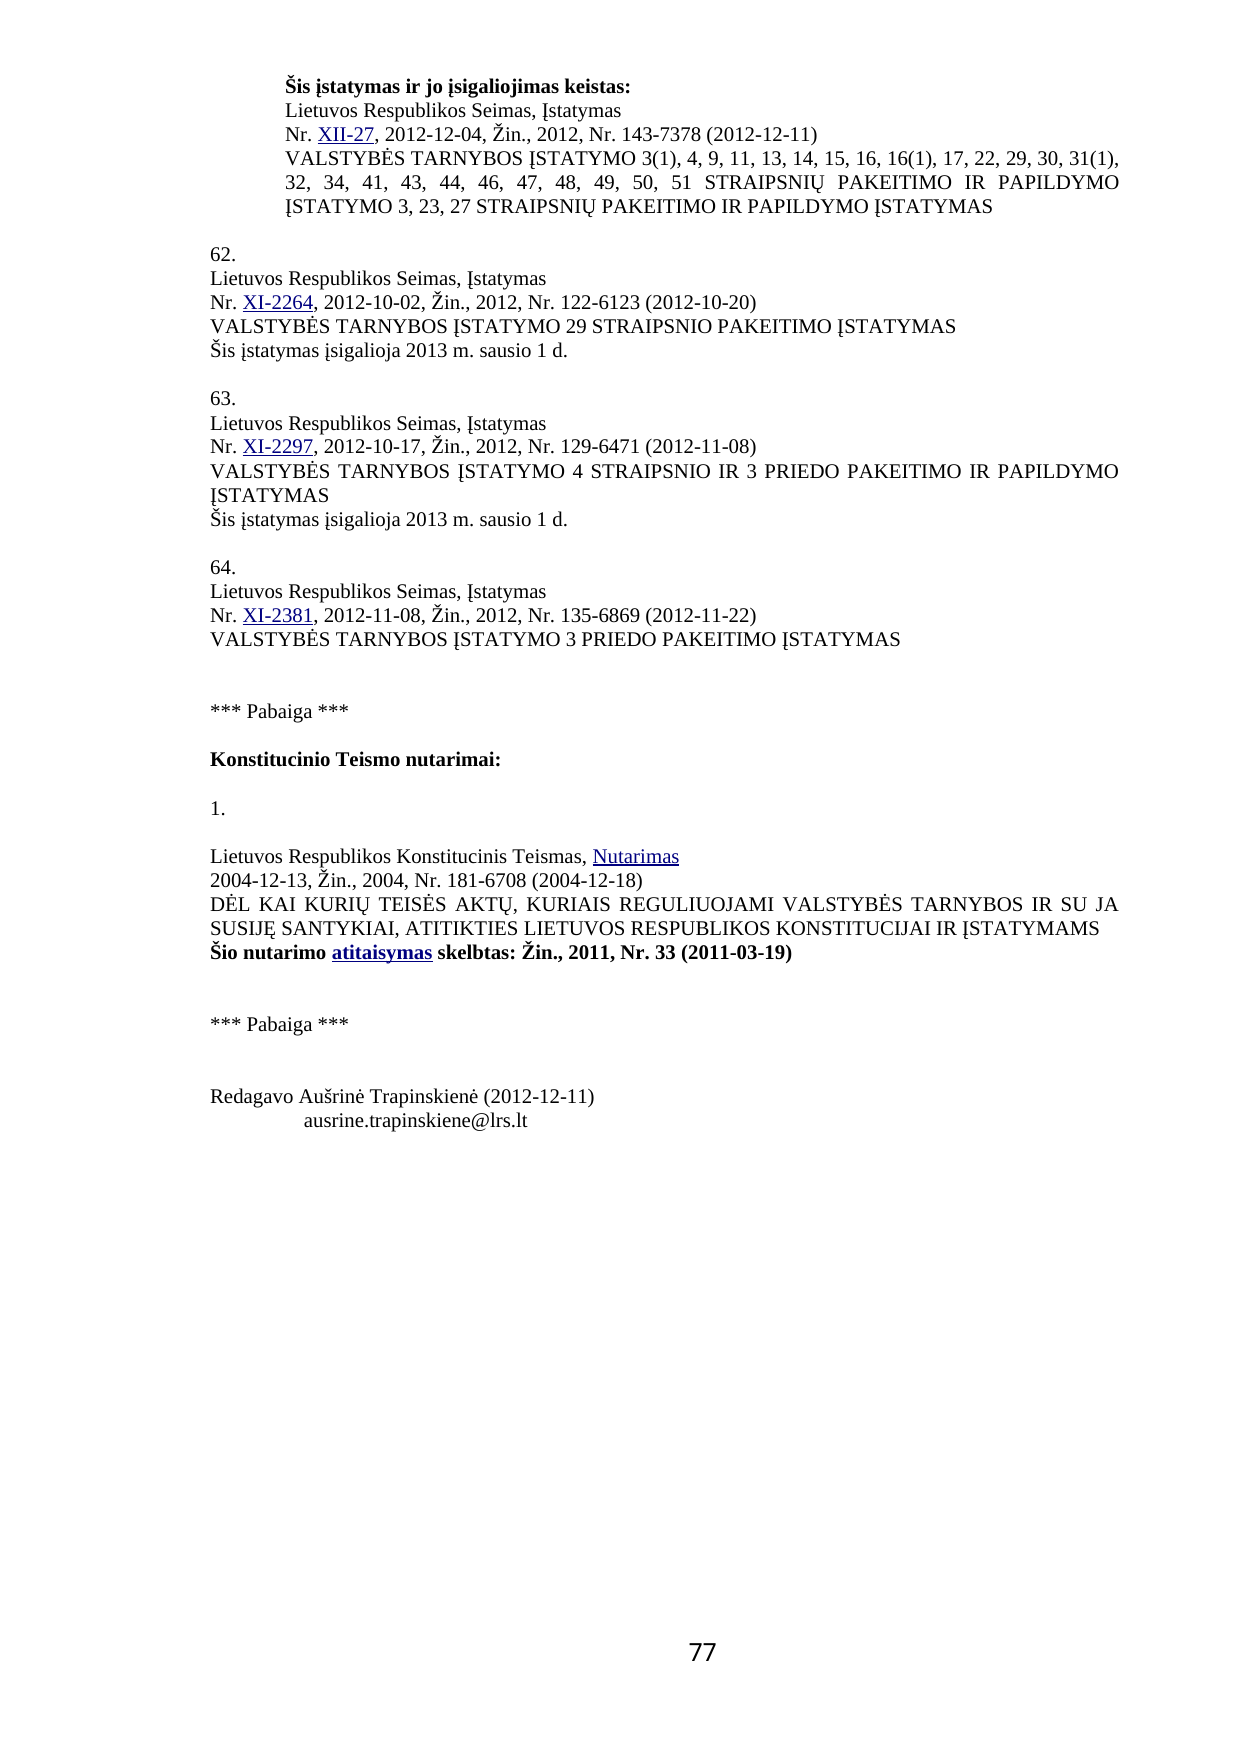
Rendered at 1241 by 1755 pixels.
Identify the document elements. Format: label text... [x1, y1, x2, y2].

text Lietuvos Respublikos Konstitucinis Teismas, Nutarimas [210, 843, 1120, 868]
text ausrine.trapinskiene@lrs.lt [210, 1108, 1120, 1132]
text 2004-12-13, Žin., 2004, Nr. 181-6708 (2004-12-18) [210, 868, 1120, 892]
text Lietuvos Respublikos Seimas, Įstatymas [210, 98, 1120, 122]
text Konstitucinio Teismo nutarimai: [210, 747, 1120, 771]
text VALSTYBĖS TARNYBOS ĮSTATYMO 29 STRAIPSNIO PAKEITIMO ĮSTATYMAS [210, 314, 1120, 338]
text Šis įstatymas įsigalioja 2013 m. sausio 1 d. [210, 338, 1120, 362]
text DĖL KAI KURIŲ TEISĖS AKTŲ, KURIAIS REGULIUOJAMI VALSTYBĖS TARNYBOS IR SU JA SUSIJĘ SANTYKIAI, ATITIKTIES LIETUVOS RESPUBLIKOS KONSTITUCIJAI IR ĮSTATYMAMS [210, 892, 1120, 940]
text Nr. XI-2264, 2012-10-02, Žin., 2012, Nr. 122-6123 (2012-10-20) [210, 290, 1120, 314]
text Lietuvos Respublikos Seimas, Įstatymas [210, 410, 1120, 434]
text Nr. XII-27, 2012-12-04, Žin., 2012, Nr. 143-7378 (2012-12-11) [210, 122, 1120, 146]
text Nr. XI-2381, 2012-11-08, Žin., 2012, Nr. 135-6869 (2012-11-22) [210, 603, 1120, 627]
text Šio nutarimo atitaisymas skelbtas: Žin., 2011, Nr. 33 (2011-03-19) [210, 940, 1120, 964]
text Šis įstatymas įsigalioja 2013 m. sausio 1 d. [210, 507, 1120, 531]
text Redagavo Aušrinė Trapinskienė (2012-12-11) [210, 1084, 1120, 1108]
text VALSTYBĖS TARNYBOS ĮSTATYMO 3 PRIEDO PAKEITIMO ĮSTATYMAS [210, 627, 1120, 651]
text 1. [210, 795, 1120, 819]
text 64. [210, 555, 1120, 579]
text *** Pabaiga *** [210, 1012, 1120, 1036]
text VALSTYBĖS TARNYBOS ĮSTATYMO 3(1), 4, 9, 11, 13, 14, 15, 16, 16(1), 17, 22, 29, 30, 31(1), 32, 34, 41, 43, 44, 46, 47, 48, 49, 50, 51 STRAIPSNIŲ PAKEITIMO IR PAPILDYMO ĮSTATYMO 3, 23, 27 STRAIPSNIŲ PAKEITIMO IR PAPILDYMO ĮSTATYMAS [285, 146, 1120, 218]
text 62. [210, 242, 1120, 266]
text VALSTYBĖS TARNYBOS ĮSTATYMO 4 STRAIPSNIO IR 3 PRIEDO PAKEITIMO IR PAPILDYMO ĮSTATYMAS [210, 458, 1120, 507]
text Šis įstatymas ir jo įsigaliojimas keistas: [210, 73, 1120, 98]
text 63. [210, 386, 1120, 410]
text Lietuvos Respublikos Seimas, Įstatymas [210, 266, 1120, 290]
text Nr. XI-2297, 2012-10-17, Žin., 2012, Nr. 129-6471 (2012-11-08) [210, 434, 1120, 458]
text *** Pabaiga *** [210, 699, 1120, 723]
text Lietuvos Respublikos Seimas, Įstatymas [210, 579, 1120, 603]
